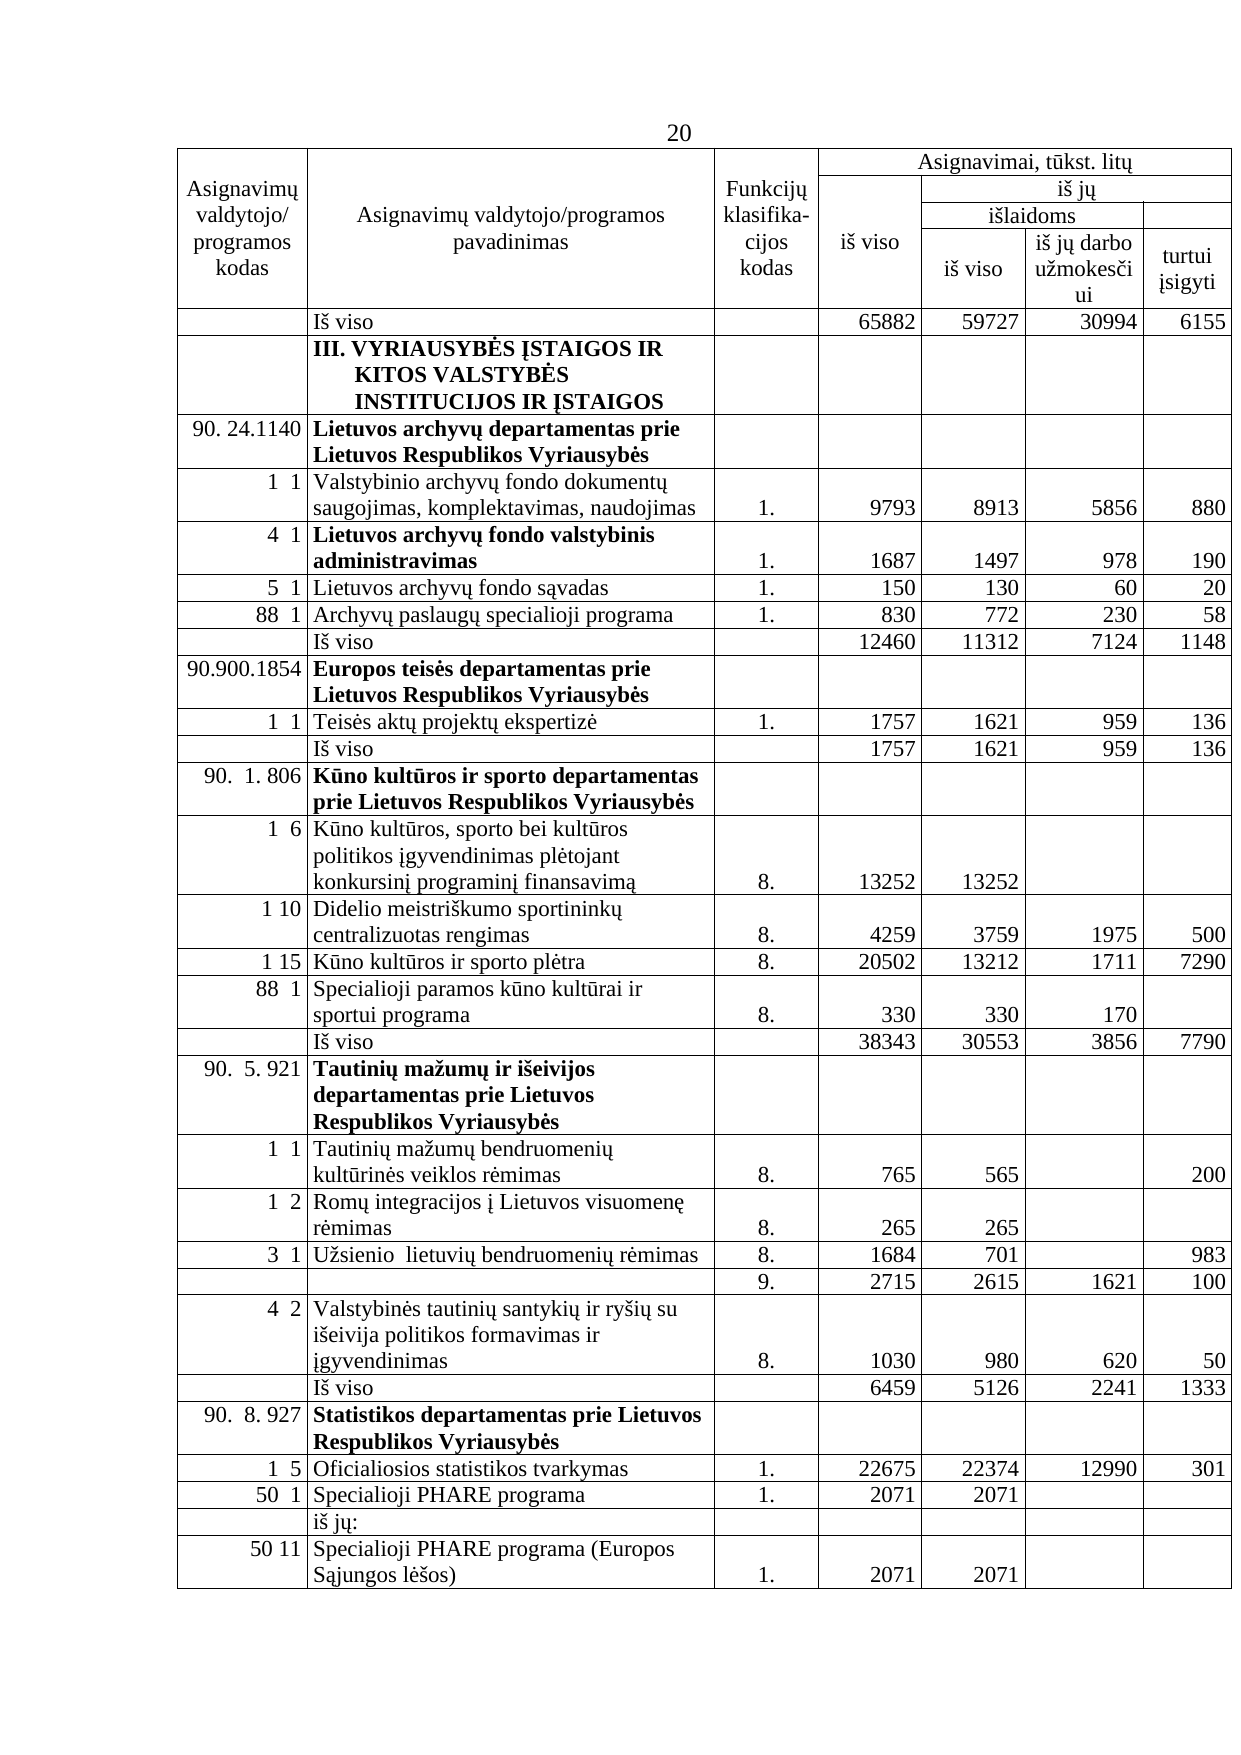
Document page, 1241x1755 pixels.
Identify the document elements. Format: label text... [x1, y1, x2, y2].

table_cell [715, 309, 818, 335]
table_cell [178, 629, 307, 654]
table_cell 90. 24.1140 [178, 415, 307, 467]
table_cell 3 1 [178, 1242, 307, 1267]
table_cell 1757 [819, 736, 921, 762]
table_cell 9. [715, 1269, 818, 1294]
table_cell 1975 [1026, 895, 1143, 948]
table_cell 5 1 [178, 575, 307, 601]
table_cell [819, 1402, 921, 1454]
table_cell [1026, 763, 1143, 815]
table_cell [178, 1029, 307, 1054]
table_cell iš viso [819, 176, 921, 308]
table_cell [1026, 816, 1143, 894]
table_cell 58 [1144, 602, 1231, 628]
table_cell Iš viso [308, 1375, 714, 1401]
table_cell 12460 [819, 629, 921, 654]
table_cell 8. [715, 949, 818, 974]
table_cell [1026, 1135, 1143, 1187]
table_cell 90. 1. 806 [178, 763, 307, 815]
table_cell 50 11 [178, 1536, 307, 1588]
table_cell [1026, 1509, 1143, 1535]
table_cell išlaidoms [922, 203, 1143, 228]
table_cell [178, 1269, 307, 1294]
table_cell [308, 1269, 714, 1294]
table_cell [178, 736, 307, 762]
table_cell [819, 763, 921, 815]
table_cell 20 [1144, 575, 1231, 601]
table_cell 2241 [1026, 1375, 1143, 1401]
table_cell [715, 1509, 818, 1535]
table_cell [1144, 976, 1231, 1028]
table_cell 1621 [922, 709, 1025, 735]
table_cell [1144, 1056, 1231, 1134]
table_cell 8. [715, 1189, 818, 1241]
table_cell [1026, 1056, 1143, 1134]
table_cell [1144, 816, 1231, 894]
table_cell 20502 [819, 949, 921, 974]
table_cell 8. [715, 1295, 818, 1374]
table_cell 3856 [1026, 1029, 1143, 1054]
table_cell Kūno kultūros, sporto bei kultūros politikos įgyvendinimas plėtojant konkursinį programinį finansavimą [308, 816, 714, 894]
table_cell [1144, 656, 1231, 708]
table_cell 980 [922, 1295, 1025, 1374]
table_cell 9793 [819, 469, 921, 521]
table_cell iš viso [922, 229, 1025, 308]
table_cell 1333 [1144, 1375, 1231, 1401]
table_cell 301 [1144, 1455, 1231, 1481]
table_cell [1026, 1189, 1143, 1241]
table_cell 1 2 [178, 1189, 307, 1241]
table_header Funkcijų klasifika-cijos kodas [715, 149, 818, 308]
table_cell Teisės aktų projektų ekspertizė [308, 709, 714, 735]
table_cell [1026, 1402, 1143, 1454]
table_cell 8. [715, 976, 818, 1028]
table_cell [715, 1056, 818, 1134]
table_cell 22374 [922, 1455, 1025, 1481]
table_cell Valstybinės tautinių santykių ir ryšių su išeivija politikos formavimas ir įgyvendinimas [308, 1295, 714, 1374]
table_cell [715, 1402, 818, 1454]
table_cell 136 [1144, 709, 1231, 735]
table_cell [1026, 336, 1143, 414]
table_cell 620 [1026, 1295, 1143, 1374]
table_cell 7124 [1026, 629, 1143, 654]
table_cell [819, 656, 921, 708]
table_cell Statistikos departamentas prie Lietuvos Respublikos Vyriausybės [308, 1402, 714, 1454]
table_cell 90.900.1854 [178, 656, 307, 708]
table_cell III. Vyriausybės įstaigos ir kitos valstybės institucijos ir įstaigos [308, 336, 714, 414]
table_cell [715, 736, 818, 762]
table_cell 50 1 [178, 1482, 307, 1508]
table_cell 830 [819, 602, 921, 628]
table_cell 1. [715, 469, 818, 521]
table_cell 30994 [1026, 309, 1143, 335]
table_cell 2615 [922, 1269, 1025, 1294]
table_cell Iš viso [308, 1029, 714, 1054]
table_cell 8. [715, 895, 818, 948]
table_cell 60 [1026, 575, 1143, 601]
table_cell Specialioji paramos kūno kultūrai ir sportui programa [308, 976, 714, 1028]
table_cell 1148 [1144, 629, 1231, 654]
table_cell 6459 [819, 1375, 921, 1401]
table_cell 959 [1026, 736, 1143, 762]
table_cell 1 5 [178, 1455, 307, 1481]
table_cell 6155 [1144, 309, 1231, 335]
table_cell 1621 [1026, 1269, 1143, 1294]
table_cell Lietuvos archyvų fondo valstybinis administravimas [308, 522, 714, 574]
table_cell 2071 [922, 1482, 1025, 1508]
table_cell 983 [1144, 1242, 1231, 1267]
table_cell Kūno kultūros ir sporto plėtra [308, 949, 714, 974]
table_cell 7790 [1144, 1029, 1231, 1054]
table_cell 30553 [922, 1029, 1025, 1054]
table_cell [1144, 336, 1231, 414]
table_cell iš jų [922, 176, 1231, 201]
table_cell 2071 [819, 1482, 921, 1508]
table_cell 880 [1144, 469, 1231, 521]
table_cell 1 1 [178, 469, 307, 521]
table_cell iš jų darbo užmokesčiui [1026, 229, 1143, 308]
table_cell Europos teisės departamentas prie Lietuvos Respublikos Vyriausybės [308, 656, 714, 708]
table_header Asignavimų valdytojo/ programos kodas [178, 149, 307, 308]
table_cell [1144, 1189, 1231, 1241]
table_cell [715, 763, 818, 815]
table_cell [715, 1375, 818, 1401]
table_cell 1711 [1026, 949, 1143, 974]
table_cell [1144, 1509, 1231, 1535]
table_cell 5856 [1026, 469, 1143, 521]
table_cell 1687 [819, 522, 921, 574]
table_cell [178, 1375, 307, 1401]
table_cell [1144, 1536, 1231, 1588]
table_cell 330 [922, 976, 1025, 1028]
table_cell 265 [819, 1189, 921, 1241]
table_cell [922, 1056, 1025, 1134]
table_cell turtui įsigyti [1144, 229, 1231, 308]
table_cell 13212 [922, 949, 1025, 974]
table_cell 88 1 [178, 602, 307, 628]
table_cell 190 [1144, 522, 1231, 574]
table_cell 1 10 [178, 895, 307, 948]
table_cell 13252 [922, 816, 1025, 894]
table_cell 90. 8. 927 [178, 1402, 307, 1454]
table_cell [819, 1509, 921, 1535]
table_cell [1026, 1482, 1143, 1508]
table_cell Specialioji PHARE programa [308, 1482, 714, 1508]
table_cell 1 1 [178, 709, 307, 735]
table_cell 1684 [819, 1242, 921, 1267]
table_cell 1 6 [178, 816, 307, 894]
table_cell 100 [1144, 1269, 1231, 1294]
table_cell 150 [819, 575, 921, 601]
table_cell 130 [922, 575, 1025, 601]
table_cell 1. [715, 1536, 818, 1588]
table_cell 1030 [819, 1295, 921, 1374]
table_cell Lietuvos archyvų fondo sąvadas [308, 575, 714, 601]
table_cell [1144, 203, 1231, 228]
table_cell 13252 [819, 816, 921, 894]
table_cell 230 [1026, 602, 1143, 628]
table_cell 1. [715, 1482, 818, 1508]
table_cell 12990 [1026, 1455, 1143, 1481]
table_cell 8. [715, 816, 818, 894]
table_cell 1. [715, 709, 818, 735]
table_cell Romų integracijos į Lietuvos visuomenę rėmimas [308, 1189, 714, 1241]
table_cell 959 [1026, 709, 1143, 735]
table_cell [1026, 1536, 1143, 1588]
table_cell [819, 415, 921, 467]
table_cell [1026, 656, 1143, 708]
table_cell 136 [1144, 736, 1231, 762]
table_cell [715, 629, 818, 654]
table_cell 1. [715, 575, 818, 601]
table_cell [819, 336, 921, 414]
table_cell 1 15 [178, 949, 307, 974]
table_cell 1757 [819, 709, 921, 735]
table_cell 8. [715, 1135, 818, 1187]
table_cell 4259 [819, 895, 921, 948]
table_cell 65882 [819, 309, 921, 335]
table_cell 8. [715, 1242, 818, 1267]
table_cell [715, 656, 818, 708]
table_cell 500 [1144, 895, 1231, 948]
table_cell [178, 309, 307, 335]
table_cell 701 [922, 1242, 1025, 1267]
table_cell Specialioji PHARE programa (Europos Sąjungos lėšos) [308, 1536, 714, 1588]
table_cell Iš viso [308, 309, 714, 335]
table_cell 978 [1026, 522, 1143, 574]
table_cell 2715 [819, 1269, 921, 1294]
table_cell 5126 [922, 1375, 1025, 1401]
table_cell 170 [1026, 976, 1143, 1028]
table_cell [922, 1509, 1025, 1535]
table_cell 2071 [922, 1536, 1025, 1588]
table_cell Tautinių mažumų bendruomenių kultūrinės veiklos rėmimas [308, 1135, 714, 1187]
table_cell [1026, 1242, 1143, 1267]
table_cell Užsienio lietuvių bendruomenių rėmimas [308, 1242, 714, 1267]
table_cell 765 [819, 1135, 921, 1187]
table_cell 50 [1144, 1295, 1231, 1374]
table_cell [1144, 415, 1231, 467]
table_cell Oficialiosios statistikos tvarkymas [308, 1455, 714, 1481]
table_cell Iš viso [308, 736, 714, 762]
table_cell [1026, 415, 1143, 467]
table_cell 1497 [922, 522, 1025, 574]
table_cell Kūno kultūros ir sporto departamentas prie Lietuvos Respublikos Vyriausybės [308, 763, 714, 815]
table_cell [922, 415, 1025, 467]
table_cell 1. [715, 1455, 818, 1481]
table_cell 22675 [819, 1455, 921, 1481]
table_cell 38343 [819, 1029, 921, 1054]
table_cell Lietuvos archyvų departamentas prie Lietuvos Respublikos Vyriausybės [308, 415, 714, 467]
table_cell 7290 [1144, 949, 1231, 974]
table_cell [715, 336, 818, 414]
table_cell 4 1 [178, 522, 307, 574]
table_cell [1144, 1402, 1231, 1454]
table_cell [715, 1029, 818, 1054]
table_cell 8913 [922, 469, 1025, 521]
table_cell 330 [819, 976, 921, 1028]
table_cell [922, 763, 1025, 815]
table_cell 265 [922, 1189, 1025, 1241]
table_cell Valstybinio archyvų fondo dokumentų saugojimas, komplektavimas, naudojimas [308, 469, 714, 521]
table_cell [178, 1509, 307, 1535]
table_header Asignavimai, tūkst. litų [819, 149, 1231, 174]
table_cell 1. [715, 602, 818, 628]
table_cell [922, 1402, 1025, 1454]
table_cell 1 1 [178, 1135, 307, 1187]
table_cell 3759 [922, 895, 1025, 948]
table_cell [922, 656, 1025, 708]
table_cell 2071 [819, 1536, 921, 1588]
table_cell 59727 [922, 309, 1025, 335]
table_cell [178, 336, 307, 414]
table_cell 200 [1144, 1135, 1231, 1187]
table_cell [1144, 763, 1231, 815]
table_cell [715, 415, 818, 467]
table_cell 1. [715, 522, 818, 574]
table_cell Archyvų paslaugų specialioji programa [308, 602, 714, 628]
table_cell 88 1 [178, 976, 307, 1028]
table_cell 1621 [922, 736, 1025, 762]
table_cell Iš viso [308, 629, 714, 654]
table_cell 565 [922, 1135, 1025, 1187]
table_cell iš jų: [308, 1509, 714, 1535]
table_cell 90. 5. 921 [178, 1056, 307, 1134]
table_cell 11312 [922, 629, 1025, 654]
table_cell [819, 1056, 921, 1134]
table_cell Didelio meistriškumo sportininkų centralizuotas rengimas [308, 895, 714, 948]
table_cell Tautinių mažumų ir išeivijos departamentas prie Lietuvos Respublikos Vyriausybės [308, 1056, 714, 1134]
table_cell [922, 336, 1025, 414]
table_cell [1144, 1482, 1231, 1508]
table_cell 4 2 [178, 1295, 307, 1374]
table_cell 772 [922, 602, 1025, 628]
table_header Asignavimų valdytojo/programos pavadinimas [308, 149, 714, 308]
